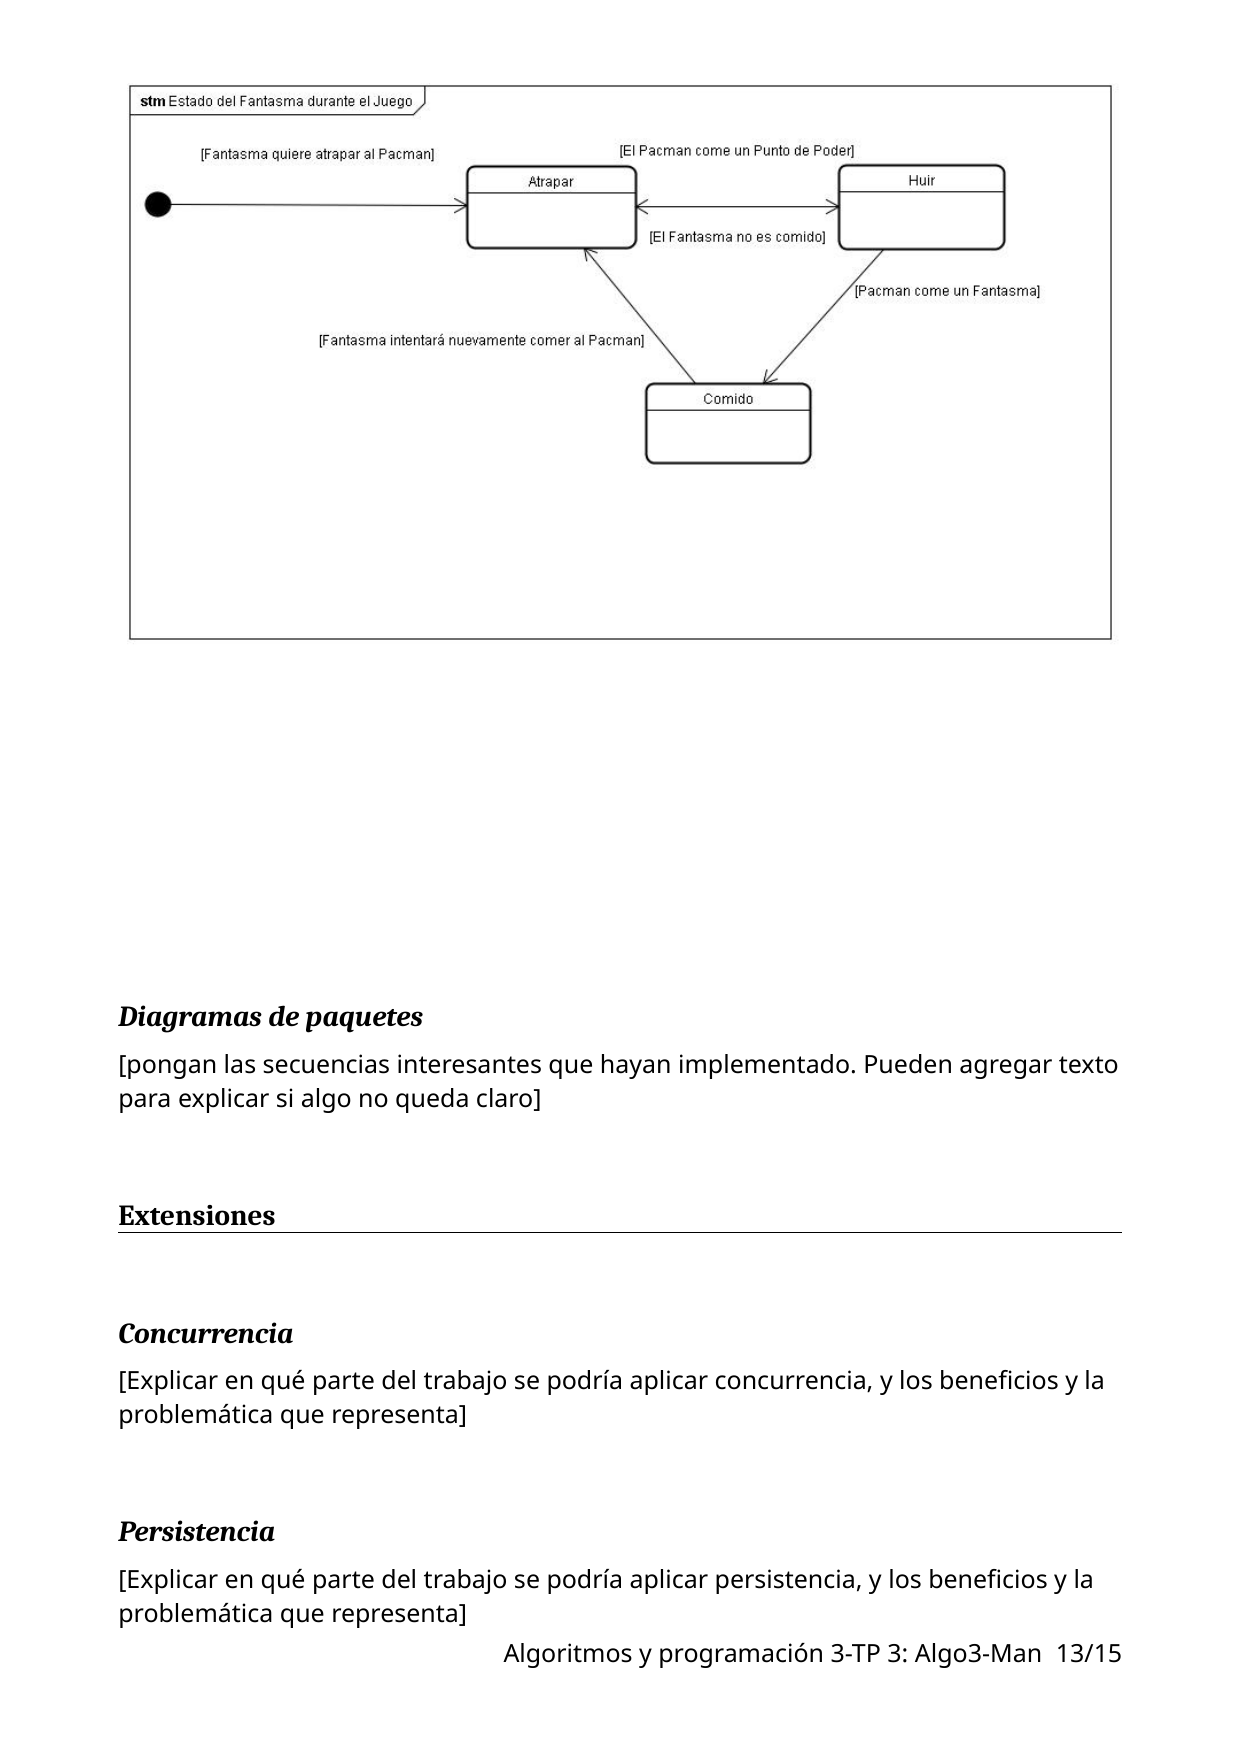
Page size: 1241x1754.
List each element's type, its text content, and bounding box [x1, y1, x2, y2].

subtitle Concurrencia [118, 1317, 1122, 1351]
subtitle Persistencia [118, 1515, 1122, 1549]
text [Explicar en qué parte del trabajo se podría aplicar persistencia, y los beneficios y la problemática que representa] [118, 1561, 1122, 1629]
text [Explicar en qué parte del trabajo se podría aplicar concurrencia, y los beneficios y la problemática que representa] [118, 1363, 1122, 1431]
text [pongan las secuencias interesantes que hayan implementado. Pueden agregar texto para explicar si algo no queda claro] [118, 1047, 1122, 1115]
subtitle Extensiones [118, 1199, 1122, 1232]
subtitle Diagramas de paquetes [118, 1001, 1122, 1034]
picture [118, 75, 1122, 650]
